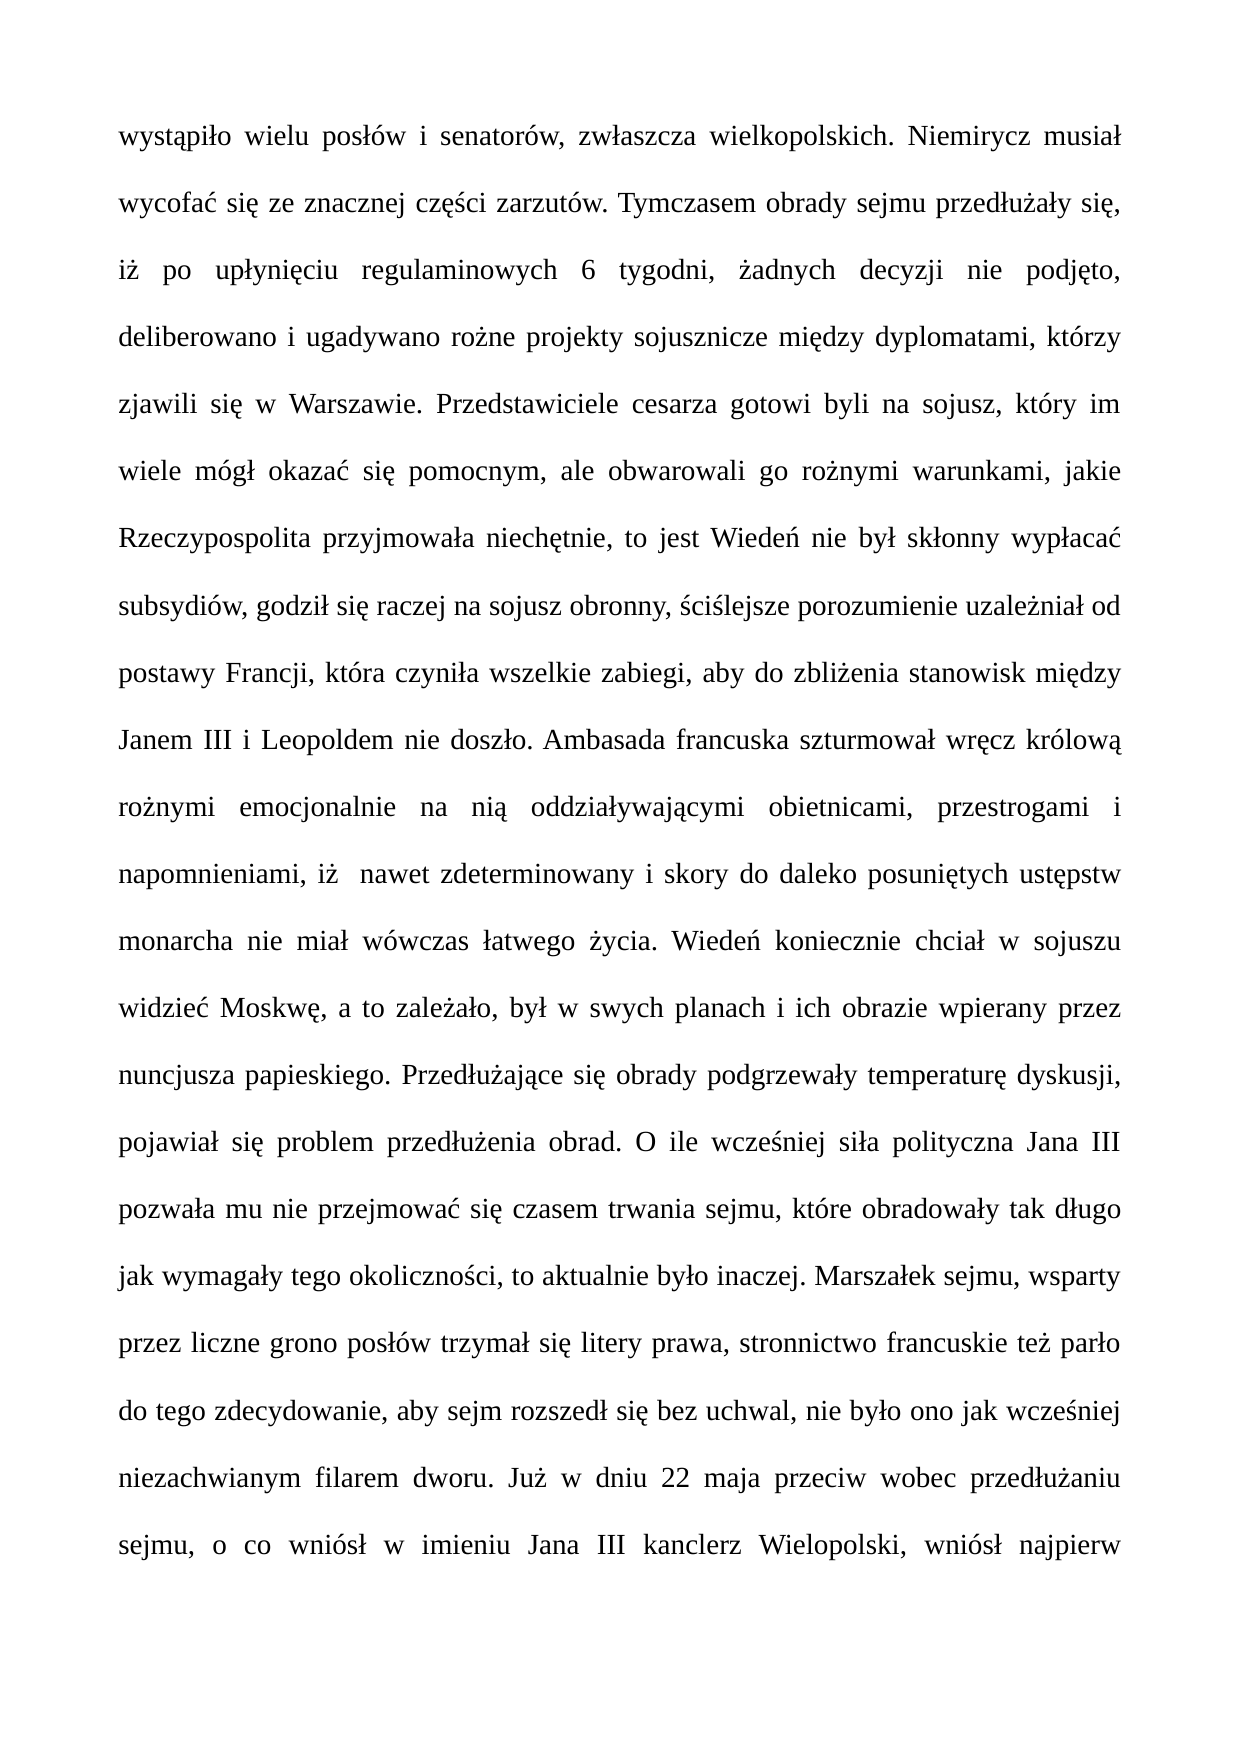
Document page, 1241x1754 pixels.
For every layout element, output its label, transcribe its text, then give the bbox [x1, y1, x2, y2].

text wystąpiło wielu posłów i senatorów, zwłaszcza wielkopolskich. Niemirycz musiał wycofać się ze znacznej części zarzutów. Tymczasem obrady sejmu przedłużały się, iż po upłynięciu regulaminowych 6 tygodni, żadnych decyzji nie podjęto, deliberowano i ugadywano rożne projekty sojusznicze między dyplomatami, którzy zjawili się w Warszawie. Przedstawiciele cesarza gotowi byli na sojusz, który im wiele mógł okazać się pomocnym, ale obwarowali go rożnymi warunkami, jakie Rzeczypospolita przyjmowała niechętnie, to jest Wiedeń nie był skłonny wypłacać subsydiów, godził się raczej na sojusz obronny, ściślejsze porozumienie uzależniał od postawy Francji, która czyniła wszelkie zabiegi, aby do zbliżenia stanowisk między Janem III i Leopoldem nie doszło. Ambasada francuska szturmował wręcz królową rożnymi emocjonalnie na nią oddziaływającymi obietnicami, przestrogami i napomnieniami, iż nawet zdeterminowany i skory do daleko posuniętych ustępstw monarcha nie miał wówczas łatwego życia. Wiedeń koniecznie chciał w sojuszu widzieć Moskwę, a to zależało, był w swych planach i ich obrazie wpierany przez nuncjusza papieskiego. Przedłużające się obrady podgrzewały temperaturę dyskusji, pojawiał się problem przedłużenia obrad. O ile wcześniej siła polityczna Jana III pozwała mu nie przejmować się czasem trwania sejmu, które obradowały tak długo jak wymagały tego okoliczności, to aktualnie było inaczej. Marszałek sejmu, wsparty przez liczne grono posłów trzymał się litery prawa, stronnictwo francuskie też parło do tego zdecydowanie, aby sejm rozszedł się bez uchwal, nie było ono jak wcześniej niezachwianym filarem dworu. Już w dniu 22 maja przeciw wobec przedłużaniu sejmu, o co wniósł w imieniu Jana III kanclerz Wielopolski, wniósł najpierw [118, 118, 1122, 1560]
